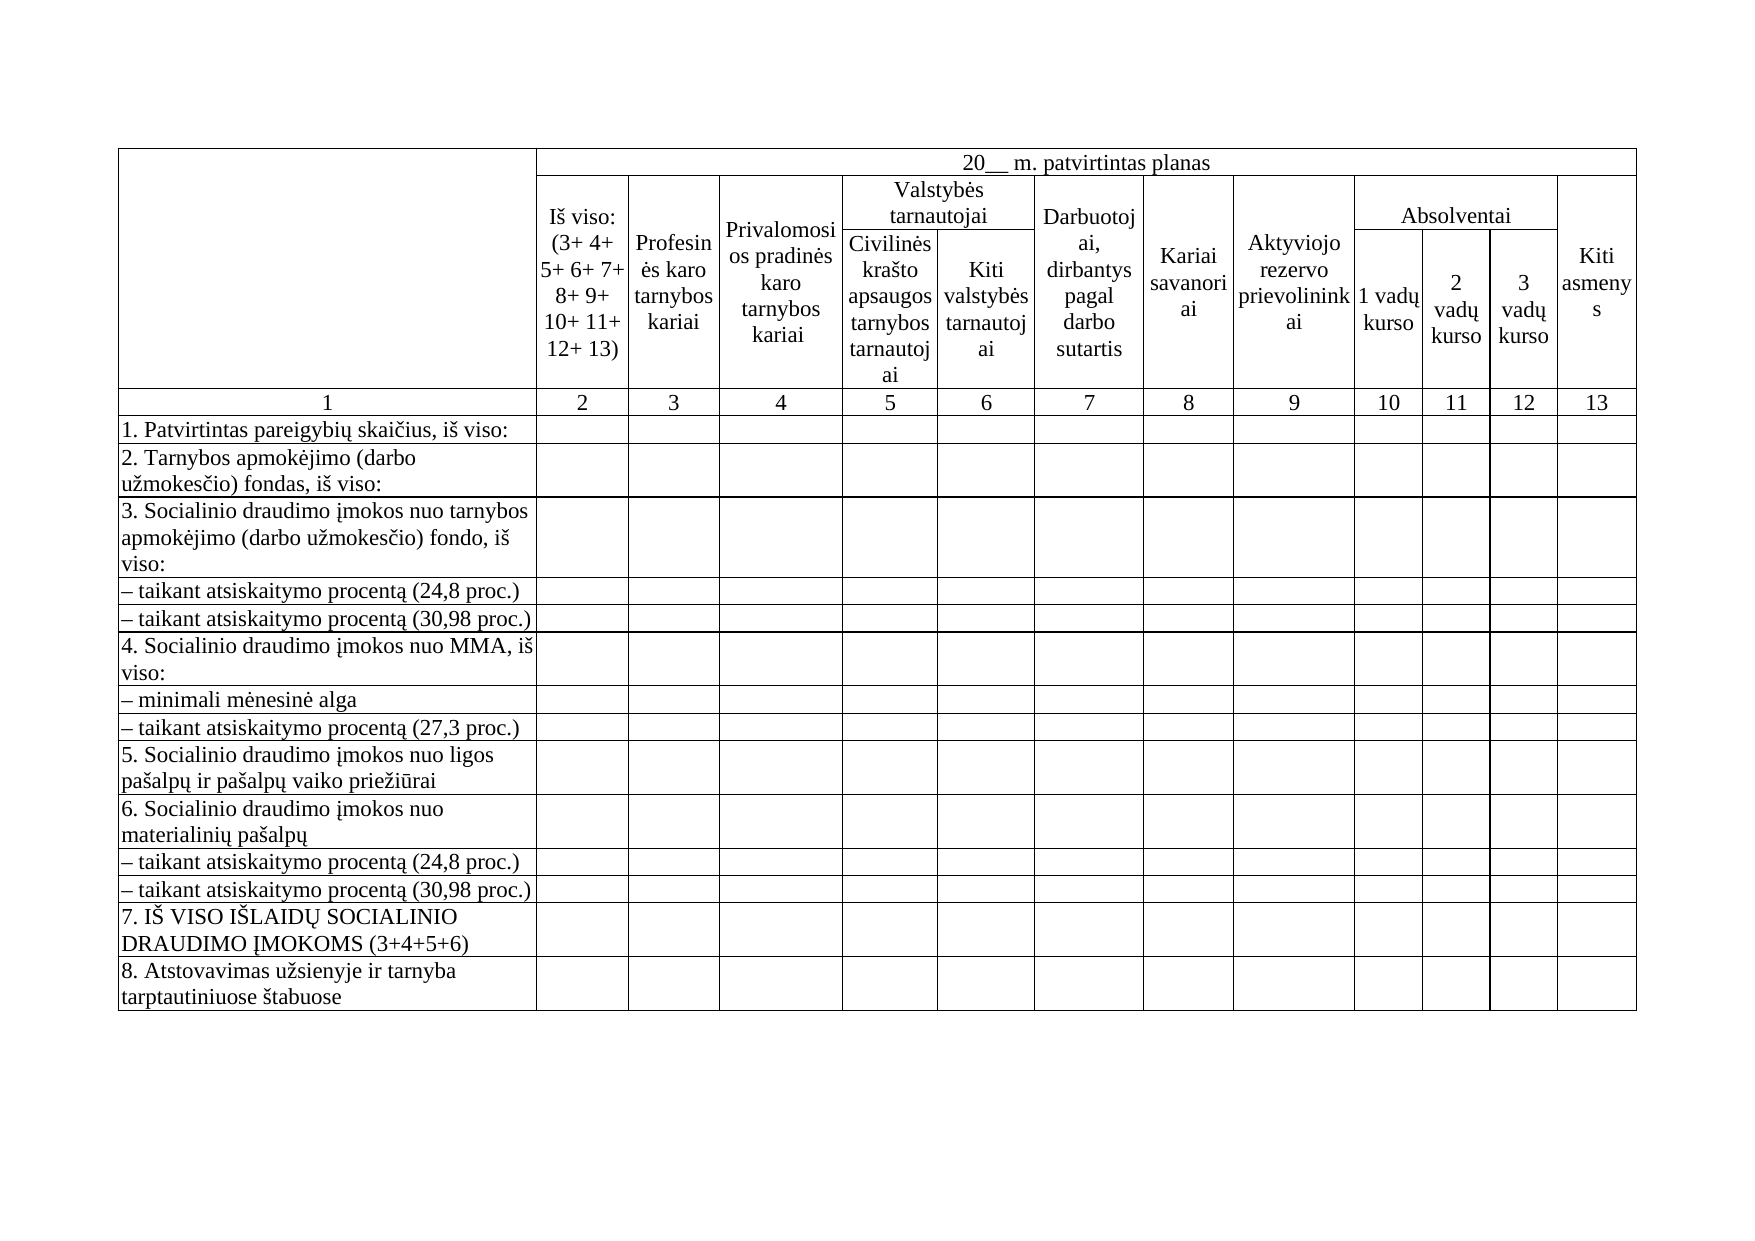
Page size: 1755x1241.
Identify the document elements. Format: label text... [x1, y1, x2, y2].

table_cell [537, 849, 628, 875]
table_cell [1491, 876, 1557, 902]
table_cell 2. Tarnybos apmokėjimo (darbo užmokesčio) fondas, iš viso: [119, 444, 536, 496]
table_cell [1558, 416, 1636, 443]
table_cell [537, 498, 628, 577]
table_cell [1558, 876, 1636, 902]
table_cell [843, 849, 937, 875]
table_cell [1355, 498, 1422, 577]
table_cell – taikant atsiskaitymo procentą (30,98 proc.) [119, 605, 536, 631]
table_cell Profesinės karo tarnybos kariai [629, 176, 719, 388]
table_cell [1558, 714, 1636, 740]
table_cell [1144, 876, 1233, 902]
table_cell [938, 633, 1034, 685]
table_cell [1035, 416, 1143, 443]
table_cell [1558, 903, 1636, 956]
table_cell [938, 795, 1034, 847]
table_cell [1144, 957, 1233, 1010]
table_cell [1234, 849, 1354, 875]
table_cell [1423, 444, 1489, 496]
table_cell – taikant atsiskaitymo procentą (24,8 proc.) [119, 849, 536, 875]
table_cell [938, 903, 1034, 956]
table_cell – minimali mėnesinė alga [119, 686, 536, 712]
table_cell [843, 795, 937, 847]
table_cell Kiti valstybės tarnautojai [938, 230, 1034, 388]
table_cell 3 vadų kurso [1491, 230, 1557, 388]
table_cell [938, 741, 1034, 794]
table_cell [938, 957, 1034, 1010]
table_cell Kiti asmenys [1558, 176, 1636, 388]
table_cell Privalomosios pradinės karo tarnybos kariai [720, 176, 842, 388]
table_cell [1491, 633, 1557, 685]
table_cell 2 vadų kurso [1423, 230, 1489, 388]
table_cell [720, 714, 842, 740]
table_cell [1234, 741, 1354, 794]
table_cell [720, 605, 842, 631]
table_cell [1234, 578, 1354, 604]
table_cell [1355, 416, 1422, 443]
table_cell [1423, 633, 1489, 685]
table_cell Iš viso: (3+ 4+ 5+ 6+ 7+ 8+ 9+ 10+ 11+ 12+ 13) [537, 176, 628, 388]
table_cell [1144, 498, 1233, 577]
table_cell [720, 686, 842, 712]
table_cell [1144, 741, 1233, 794]
table_cell 5. Socialinio draudimo įmokos nuo ligos pašalpų ir pašalpų vaiko priežiūrai [119, 741, 536, 794]
table_cell [1491, 903, 1557, 956]
table_cell [537, 957, 628, 1010]
table_cell [537, 605, 628, 631]
table_cell [1144, 633, 1233, 685]
table_cell 11 [1423, 389, 1489, 415]
table_cell [1558, 686, 1636, 712]
table_cell – taikant atsiskaitymo procentą (24,8 proc.) [119, 578, 536, 604]
table_cell [1558, 741, 1636, 794]
table_cell 10 [1355, 389, 1422, 415]
table_cell [1234, 605, 1354, 631]
table_cell [1355, 605, 1422, 631]
table_cell [1144, 578, 1233, 604]
table_cell Aktyviojo rezervo prievolininkai [1234, 176, 1354, 388]
table_cell 8. Atstovavimas užsienyje ir tarnyba tarptautiniuose štabuose [119, 957, 536, 1010]
table_cell [629, 633, 719, 685]
table_cell [938, 714, 1034, 740]
table_cell [537, 578, 628, 604]
table_cell [1035, 633, 1143, 685]
table_cell [1355, 686, 1422, 712]
table_cell [1234, 444, 1354, 496]
table_cell [1035, 876, 1143, 902]
table_cell [1491, 741, 1557, 794]
table_cell [1423, 849, 1489, 875]
table_cell [1558, 498, 1636, 577]
table_cell [1035, 686, 1143, 712]
table_cell [1144, 714, 1233, 740]
table_cell [843, 578, 937, 604]
table_cell [1355, 578, 1422, 604]
table_cell [1035, 795, 1143, 847]
table_cell 8 [1144, 389, 1233, 415]
table_cell [1355, 714, 1422, 740]
table_cell [720, 444, 842, 496]
table_cell [1144, 416, 1233, 443]
table_cell [1355, 633, 1422, 685]
table_cell 7. IŠ VISO IŠLAIDŲ SOCIALINIO DRAUDIMO ĮMOKOMS (3+4+5+6) [119, 903, 536, 956]
table_cell [1491, 578, 1557, 604]
table_cell [938, 498, 1034, 577]
table_cell [537, 444, 628, 496]
table_cell 3. Socialinio draudimo įmokos nuo tarnybos apmokėjimo (darbo užmokesčio) fondo, iš viso: [119, 498, 536, 577]
table_cell [720, 849, 842, 875]
table_cell [1035, 714, 1143, 740]
table_cell [1355, 741, 1422, 794]
table_cell [1491, 605, 1557, 631]
table_cell [1423, 903, 1489, 956]
table_cell [629, 849, 719, 875]
table_cell [629, 686, 719, 712]
table_cell [1423, 686, 1489, 712]
table_cell 13 [1558, 389, 1636, 415]
table_cell [843, 957, 937, 1010]
table_cell [1491, 795, 1557, 847]
table_cell [1035, 741, 1143, 794]
table_cell [1423, 578, 1489, 604]
table_cell 7 [1035, 389, 1143, 415]
table_cell [537, 714, 628, 740]
table_cell [1491, 714, 1557, 740]
table_cell 6. Socialinio draudimo įmokos nuo materialinių pašalpų [119, 795, 536, 847]
table_cell [1423, 605, 1489, 631]
table_cell [1035, 903, 1143, 956]
table_cell [938, 876, 1034, 902]
table_cell [843, 416, 937, 443]
table_cell [843, 876, 937, 902]
table_cell [629, 903, 719, 956]
table_cell [1558, 578, 1636, 604]
table_cell [1423, 957, 1489, 1010]
table_cell [537, 686, 628, 712]
table_cell Valstybės tarnautojai [843, 176, 1034, 229]
table_cell 4. Socialinio draudimo įmokos nuo MMA, iš viso: [119, 633, 536, 685]
table_cell [1035, 444, 1143, 496]
table_cell [843, 903, 937, 956]
table_cell [1423, 795, 1489, 847]
table_cell [1234, 714, 1354, 740]
table_cell [537, 416, 628, 443]
table_cell [720, 633, 842, 685]
table_cell [629, 714, 719, 740]
table_cell [1491, 444, 1557, 496]
table_cell [1234, 957, 1354, 1010]
table_cell [1144, 444, 1233, 496]
table_cell [1355, 903, 1422, 956]
table_cell [1144, 605, 1233, 631]
table_cell [1035, 498, 1143, 577]
table_cell – taikant atsiskaitymo procentą (30,98 proc.) [119, 876, 536, 902]
table_cell [1234, 686, 1354, 712]
table_cell [629, 416, 719, 443]
table_cell [1423, 741, 1489, 794]
table_cell [629, 957, 719, 1010]
table_cell [1144, 686, 1233, 712]
table_cell [629, 605, 719, 631]
table_cell 9 [1234, 389, 1354, 415]
table_cell 3 [629, 389, 719, 415]
table_cell Darbuotojai, dirbantys pagal darbo sutartis [1035, 176, 1143, 388]
table_cell [1035, 578, 1143, 604]
table_cell Kariai savanoriai [1144, 176, 1233, 388]
table_cell [1144, 795, 1233, 847]
table_cell [938, 849, 1034, 875]
table_header 20__ m. patvirtintas planas [537, 149, 1636, 175]
table_cell [537, 903, 628, 956]
table_cell [1234, 416, 1354, 443]
table_cell [1558, 633, 1636, 685]
table_cell [1234, 633, 1354, 685]
table_cell Absolventai [1355, 176, 1557, 229]
table_cell [720, 741, 842, 794]
table_cell [938, 605, 1034, 631]
table_cell [1423, 714, 1489, 740]
table_cell [629, 876, 719, 902]
table_cell [720, 903, 842, 956]
table_cell [1234, 795, 1354, 847]
table_cell [1144, 849, 1233, 875]
table_cell [1491, 416, 1557, 443]
table_cell [1491, 957, 1557, 1010]
table_cell [629, 741, 719, 794]
table_cell [537, 876, 628, 902]
table_cell [629, 444, 719, 496]
table_cell [629, 498, 719, 577]
table_cell [1234, 498, 1354, 577]
table_cell [629, 795, 719, 847]
table_cell [537, 795, 628, 847]
table_cell [629, 578, 719, 604]
table_cell [843, 444, 937, 496]
table_cell [1491, 849, 1557, 875]
table_cell 1. Patvirtintas pareigybių skaičius, iš viso: [119, 416, 536, 443]
table_cell [1355, 795, 1422, 847]
table_cell 6 [938, 389, 1034, 415]
table_cell [1035, 849, 1143, 875]
table_cell [1355, 876, 1422, 902]
table_cell [938, 416, 1034, 443]
table_cell [720, 957, 842, 1010]
table_cell [938, 686, 1034, 712]
table_cell [1355, 849, 1422, 875]
table_cell [720, 498, 842, 577]
table_cell [1355, 444, 1422, 496]
table_header [119, 149, 536, 388]
table_cell 4 [720, 389, 842, 415]
table_cell [720, 578, 842, 604]
table_cell [1558, 795, 1636, 847]
table_cell [720, 795, 842, 847]
table_cell [843, 605, 937, 631]
table_cell 12 [1491, 389, 1557, 415]
table_cell 5 [843, 389, 937, 415]
table_cell 2 [537, 389, 628, 415]
table_cell [938, 444, 1034, 496]
table_cell [843, 633, 937, 685]
table_cell [1035, 605, 1143, 631]
table_cell [1234, 903, 1354, 956]
table_cell [1558, 957, 1636, 1010]
table_cell [843, 498, 937, 577]
table_cell [1035, 957, 1143, 1010]
table_cell [1234, 876, 1354, 902]
table_cell [537, 741, 628, 794]
table_cell 1 vadų kurso [1355, 230, 1422, 388]
table_cell [1558, 849, 1636, 875]
table_cell Civilinės krašto apsaugos tarnybos tarnautojai [843, 230, 937, 388]
table_cell [1558, 605, 1636, 631]
table_cell [1558, 444, 1636, 496]
table_cell 1 [119, 389, 536, 415]
table_cell [1144, 903, 1233, 956]
table_cell [843, 741, 937, 794]
table_cell [843, 714, 937, 740]
table_cell [1491, 498, 1557, 577]
table_cell [720, 876, 842, 902]
table_cell [1491, 686, 1557, 712]
table_cell [1423, 876, 1489, 902]
table_cell [1423, 416, 1489, 443]
table_cell [1423, 498, 1489, 577]
table_cell [537, 633, 628, 685]
table_cell [938, 578, 1034, 604]
table_cell [843, 686, 937, 712]
table_cell – taikant atsiskaitymo procentą (27,3 proc.) [119, 714, 536, 740]
table_cell [720, 416, 842, 443]
table_cell [1355, 957, 1422, 1010]
